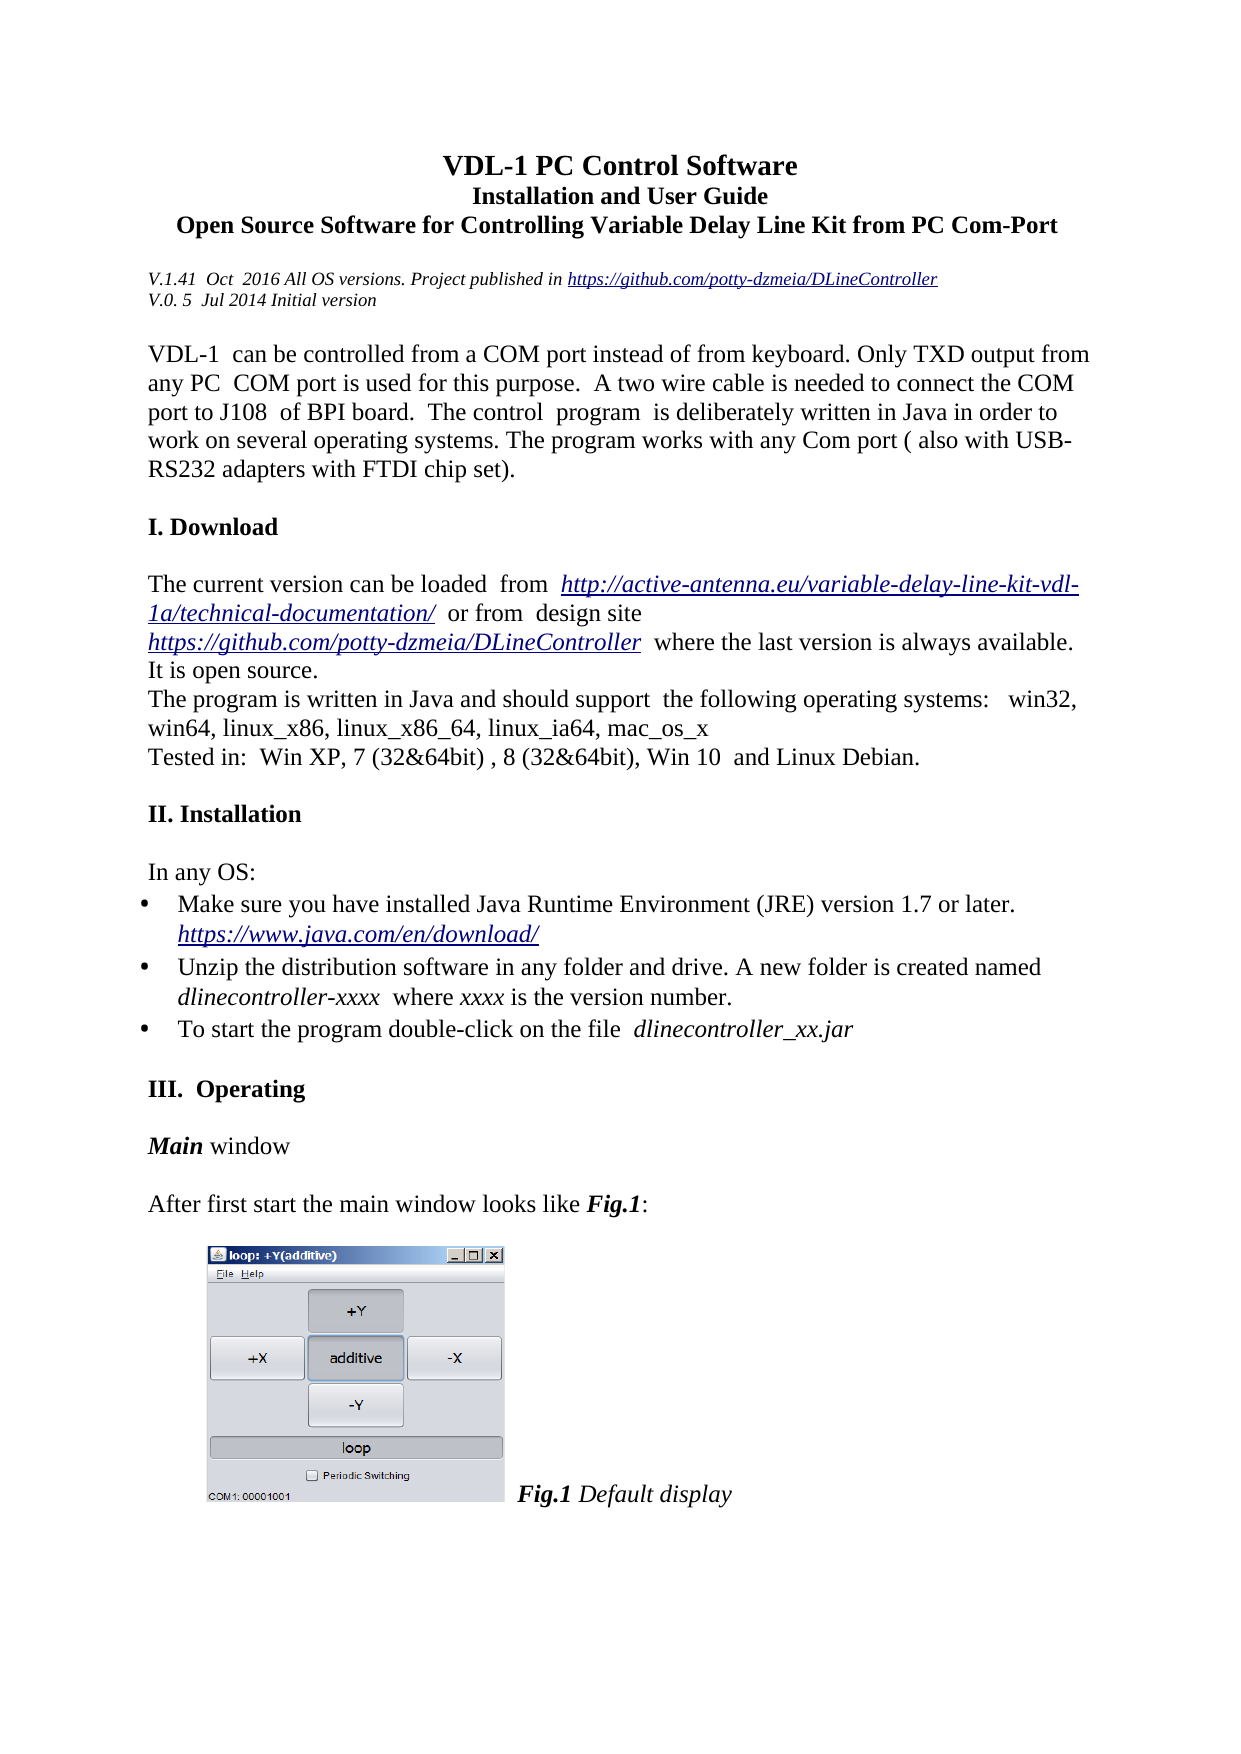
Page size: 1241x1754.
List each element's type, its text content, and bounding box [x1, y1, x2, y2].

text Main window [148, 1131, 1093, 1160]
list Unzip the distribution software in any folder and drive. A new folder is created named dlinecontroller-xxxx where xxxx is the version number. [140, 948, 1093, 1011]
text VDL-1 PC Control Software [148, 148, 1093, 181]
text III. Operating [148, 1074, 1093, 1103]
text In any OS: [148, 857, 1093, 886]
text The current version can be loaded from http://active-antenna.eu/variable-delay-line-kit-vdl-1a/technical-documentation/ or from design site https://github.com/potty-dzmeia/DLineController where the last version is always available. It is open source. [148, 569, 1093, 684]
text Tested in: Win XP, 7 (32&64bit) , 8 (32&64bit), Win 10 and Linux Debian. [148, 742, 1093, 771]
list Make sure you have installed Java Runtime Environment (JRE) version 1.7 or later. https://www.java.com/en/download/ [140, 886, 1093, 948]
text I. Download [148, 512, 1093, 541]
text Open Source Software for Controlling Variable Delay Line Kit from PC Com-Port [148, 210, 1093, 239]
text II. Installation [148, 799, 1093, 828]
text After first start the main window looks like Fig.1: [148, 1189, 1093, 1218]
text V.1.41 Oct 2016 All OS versions. Project published in https://github.com/potty-dzmeia/DLineController [148, 267, 1093, 289]
text V.0. 5 Jul 2014 Initial version [148, 289, 1093, 311]
picture [206, 1246, 505, 1502]
text Fig.1 Default display [148, 1246, 1093, 1507]
text The program is written in Java and should support the following operating systems: win32, win64, linux_x86, linux_x86_64, linux_ia64, mac_os_x [148, 684, 1093, 742]
list To start the program double-click on the file dlinecontroller_xx.jar [140, 1011, 1093, 1045]
text Installation and User Guide [148, 181, 1093, 210]
text VDL-1 can be controlled from a COM port instead of from keyboard. Only TXD output from any PC COM port is used for this purpose. A two wire cable is needed to connect the COM port to J108 of BPI board. The control program is deliberately written in Java in order to work on several operating systems. The program works with any Com port ( also with USB-RS232 adapters with FTDI chip set). [148, 339, 1093, 483]
